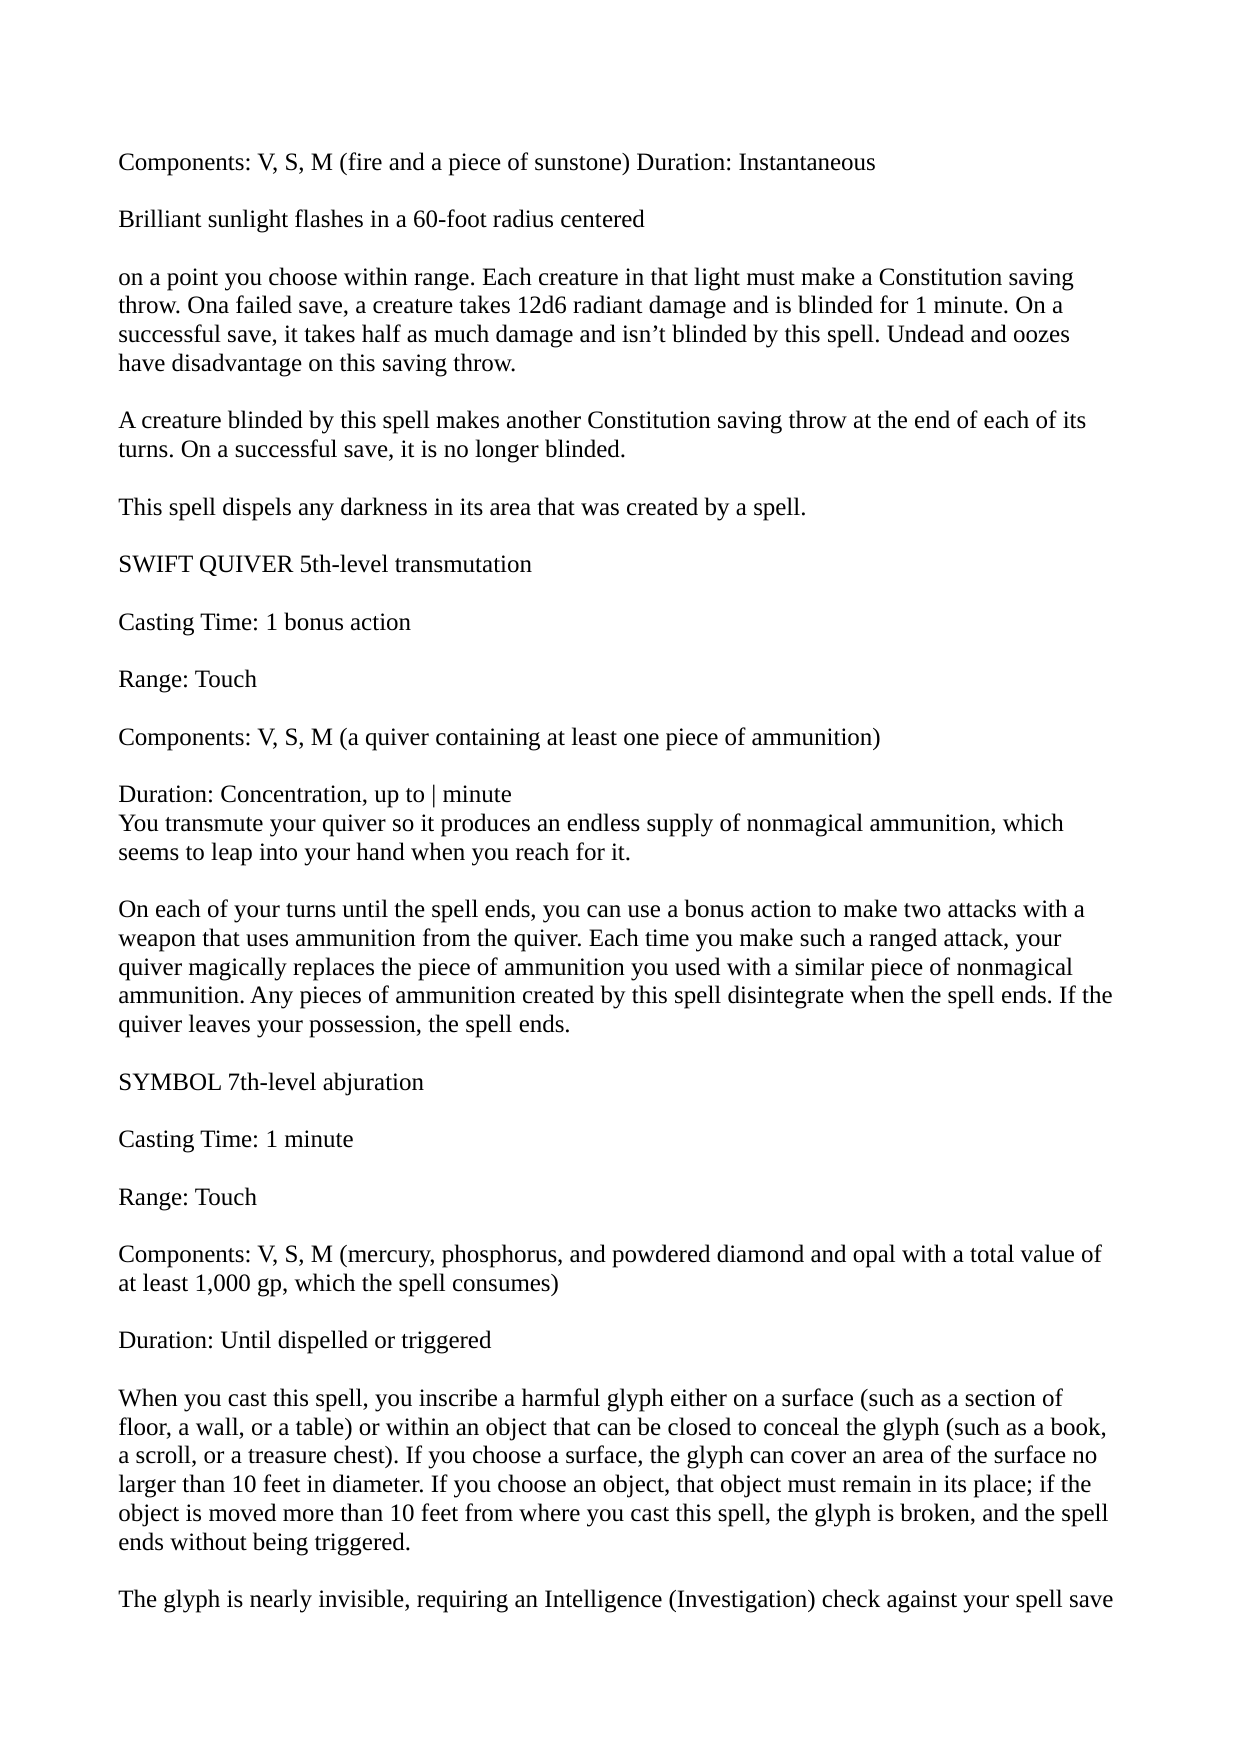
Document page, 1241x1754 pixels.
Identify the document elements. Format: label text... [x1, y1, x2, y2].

text Components: V, S, M (a quiver containing at least one piece of ammunition) [118, 722, 1122, 751]
text Range: Touch [118, 1182, 1122, 1211]
text Duration: Until dispelled or triggered [118, 1326, 1122, 1354]
text Casting Time: 1 minute [118, 1124, 1122, 1153]
text Brilliant sunlight flashes in a 60-foot radius centered [118, 204, 1122, 233]
text When you cast this spell, you inscribe a harmful glyph either on a surface (such as a section of floor, a wall, or a table) or within an object that can be closed to conceal the glyph (such as a book, a scroll, or a treasure chest). If you choose a surface, the glyph can cover an area of the surface no larger than 10 feet in diameter. If you choose an object, that object must remain in its place; if the object is moved more than 10 feet from where you cast this spell, the glyph is broken, and the spell ends without being triggered. [118, 1383, 1122, 1556]
text On each of your turns until the spell ends, you can use a bonus action to make two attacks with a weapon that uses ammunition from the quiver. Each time you make such a ranged attack, your quiver magically replaces the piece of ammunition you used with a similar piece of nonmagical ammunition. Any pieces of ammunition created by this spell disintegrate when the spell ends. If the quiver leaves your possession, the spell ends. [118, 894, 1122, 1038]
text Casting Time: 1 bonus action [118, 607, 1122, 636]
text The glyph is nearly invisible, requiring an Intelligence (Investigation) check against your spell save [118, 1584, 1122, 1613]
text You transmute your quiver so it produces an endless supply of nonmagical ammunition, which seems to leap into your hand when you reach for it. [118, 808, 1122, 866]
text Components: V, S, M (mercury, phosphorus, and powdered diamond and opal with a total value of at least 1,000 gp, which the spell consumes) [118, 1239, 1122, 1297]
text Duration: Concentration, up to | minute [118, 779, 1122, 808]
text SWIFT QUIVER 5th-level transmutation [118, 549, 1122, 578]
text Range: Touch [118, 664, 1122, 693]
text A creature blinded by this spell makes another Constitution saving throw at the end of each of its turns. On a successful save, it is no longer blinded. [118, 406, 1122, 463]
text SYMBOL 7th-level abjuration [118, 1067, 1122, 1096]
text Components: V, S, M (fire and a piece of sunstone) Duration: Instantaneous [118, 147, 1122, 176]
text on a point you choose within range. Each creature in that light must make a Constitution saving throw. Ona failed save, a creature takes 12d6 radiant damage and is blinded for 1 minute. On a successful save, it takes half as much damage and isn’t blinded by this spell. Undead and oozes have disadvantage on this saving throw. [118, 262, 1122, 377]
text This spell dispels any darkness in its area that was created by a spell. [118, 492, 1122, 521]
